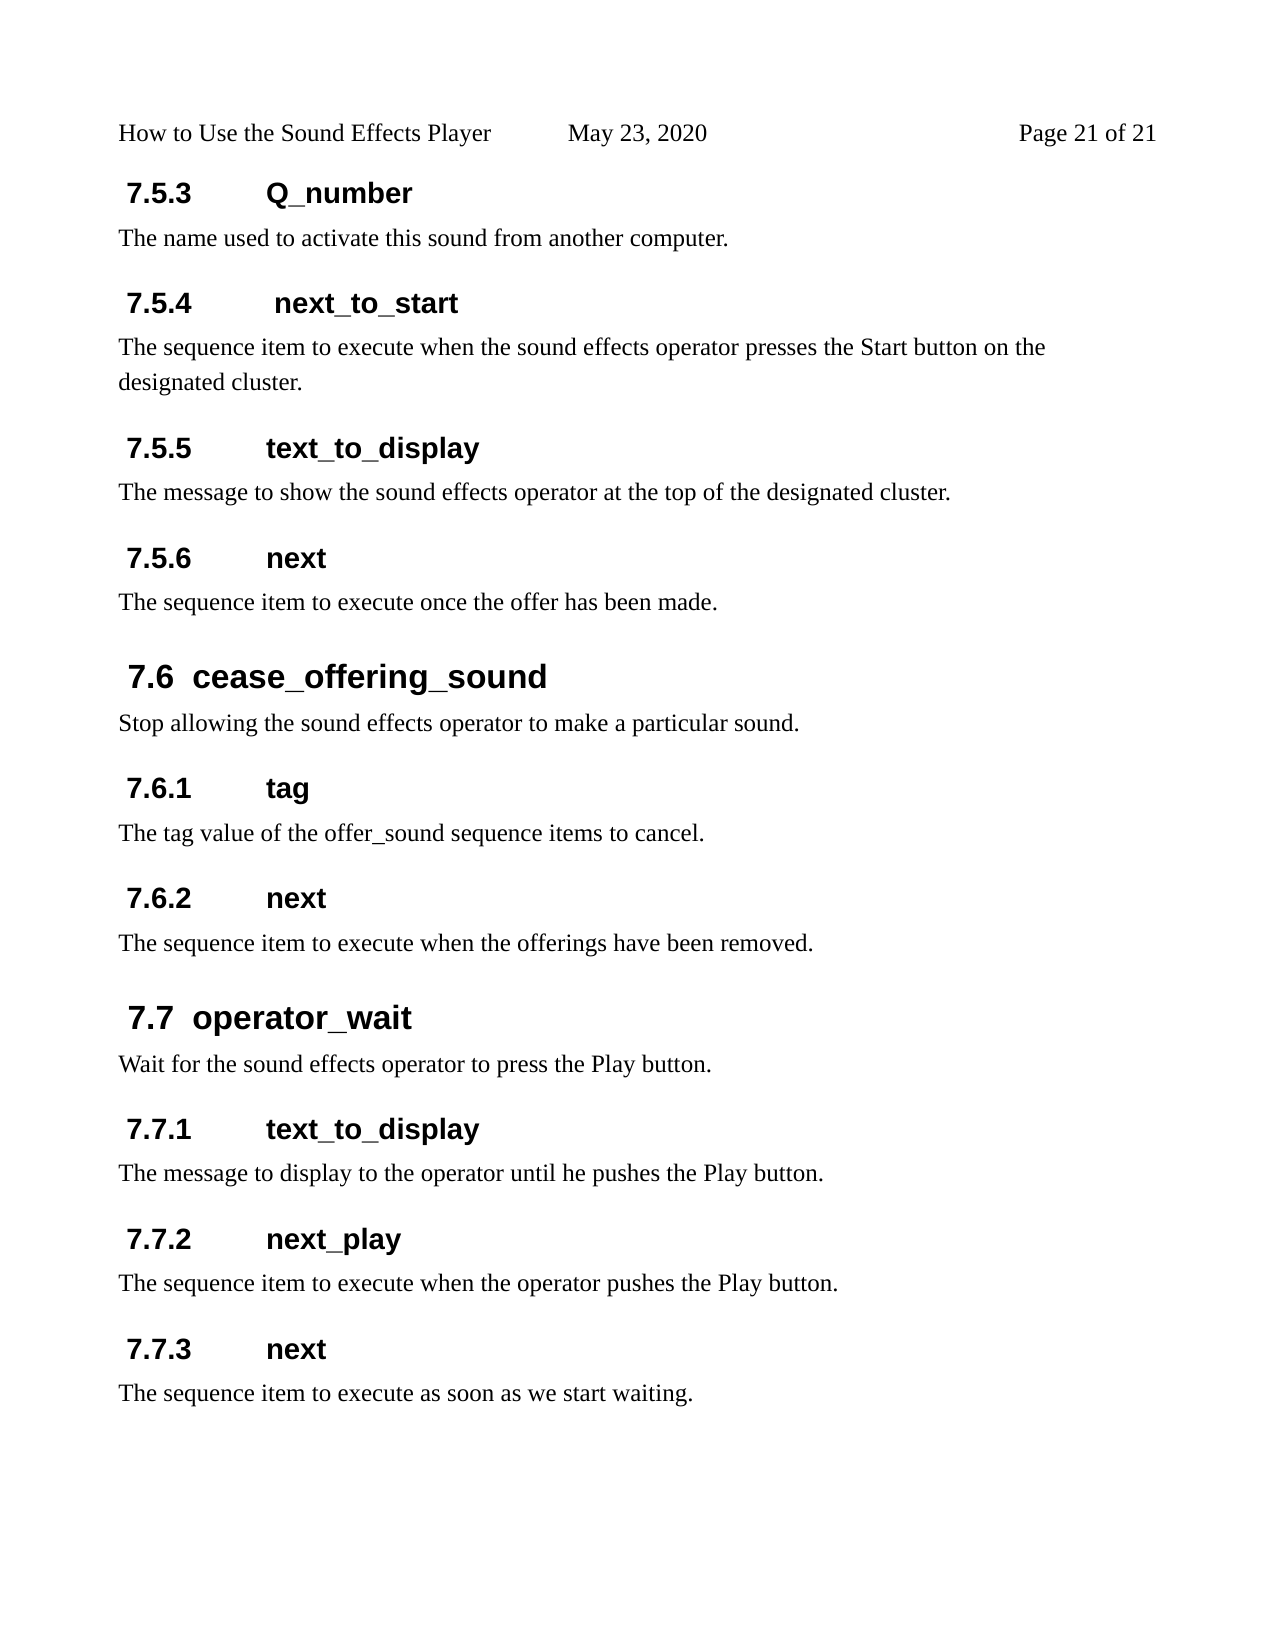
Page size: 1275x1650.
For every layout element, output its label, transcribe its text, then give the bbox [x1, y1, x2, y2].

subtitle next_to_start [118, 286, 1157, 320]
text The tag value of the offer_sound sequence items to cancel. [118, 818, 1157, 846]
text The message to display to the operator until he pushes the Play button. [118, 1158, 1157, 1187]
subtitle next [118, 881, 1157, 915]
subtitle operator_wait [118, 997, 1157, 1036]
subtitle next [118, 541, 1157, 574]
text Wait for the sound effects operator to press the Play button. [118, 1049, 1157, 1077]
text The name used to activate this sound from another computer. [118, 223, 1157, 251]
subtitle next_play [118, 1222, 1157, 1256]
subtitle next [118, 1332, 1157, 1366]
text The sequence item to execute as soon as we start waiting. [118, 1378, 1157, 1407]
text The sequence item to execute once the offer has been made. [118, 587, 1157, 616]
subtitle text_to_display [118, 1112, 1157, 1146]
text The sequence item to execute when the offerings have been removed. [118, 928, 1157, 956]
text Stop allowing the sound effects operator to make a particular sound. [118, 708, 1157, 737]
subtitle Q_number [118, 176, 1157, 210]
subtitle text_to_display [118, 431, 1157, 464]
subtitle tag [118, 771, 1157, 805]
text The sequence item to execute when the operator pushes the Play button. [118, 1268, 1157, 1297]
text The sequence item to execute when the sound effects operator presses the Start button on the designated cluster. [118, 332, 1157, 396]
subtitle cease_offering_sound [118, 657, 1157, 695]
text The message to show the sound effects operator at the top of the designated cluster. [118, 477, 1157, 506]
